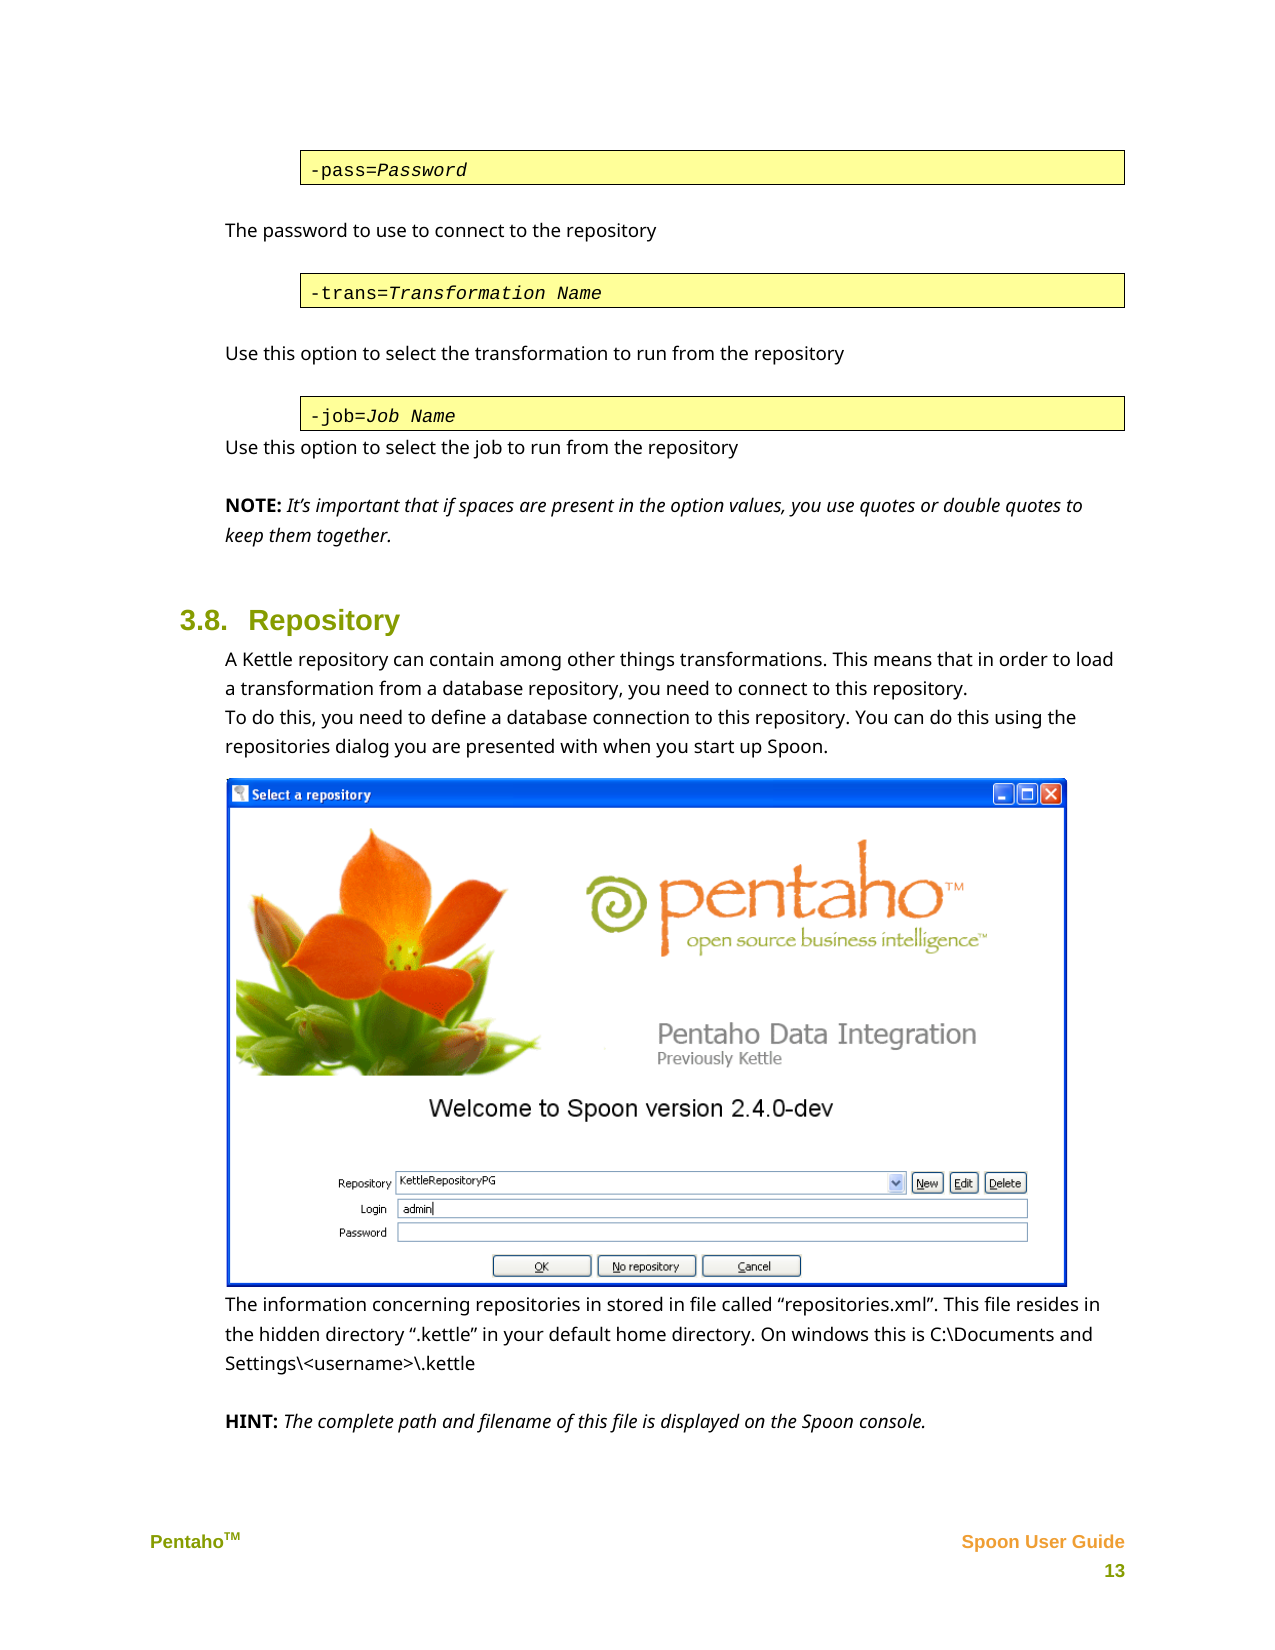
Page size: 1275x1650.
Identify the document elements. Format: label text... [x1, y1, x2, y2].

text The password to use to connect to the repository [225, 214, 1125, 244]
text Use this option to select the transformation to run from the repository [225, 337, 1125, 367]
picture [226, 778, 1068, 1287]
text -job=Job Name [301, 397, 1124, 430]
text The information concerning repositories in stored in file called “repositories.xml”. This file resides in the hidden directory “.kettle” in your default home directory. On windows this is C:\Documents and Settings\<username>\.kettle [225, 760, 1125, 1376]
text A Kettle repository can contain among other things transformations. This means that in order to load a transformation from a database repository, you need to connect to this repository. [225, 643, 1125, 701]
text NOTE: It’s important that if spaces are present in the option values, you use quotes or double quotes to keep them together. [225, 489, 1125, 548]
text Use this option to select the job to run from the repository [225, 431, 1125, 460]
text HINT: The complete path and filename of this file is displayed on the Spoon console. [225, 1405, 1125, 1434]
text To do this, you need to define a database connection to this repository. You can do this using the repositories dialog you are presented with when you start up Spoon. [225, 701, 1125, 760]
text -trans=Transformation Name [301, 274, 1124, 307]
subtitle Repository [179, 602, 1125, 637]
text -pass=Password [301, 151, 1124, 184]
